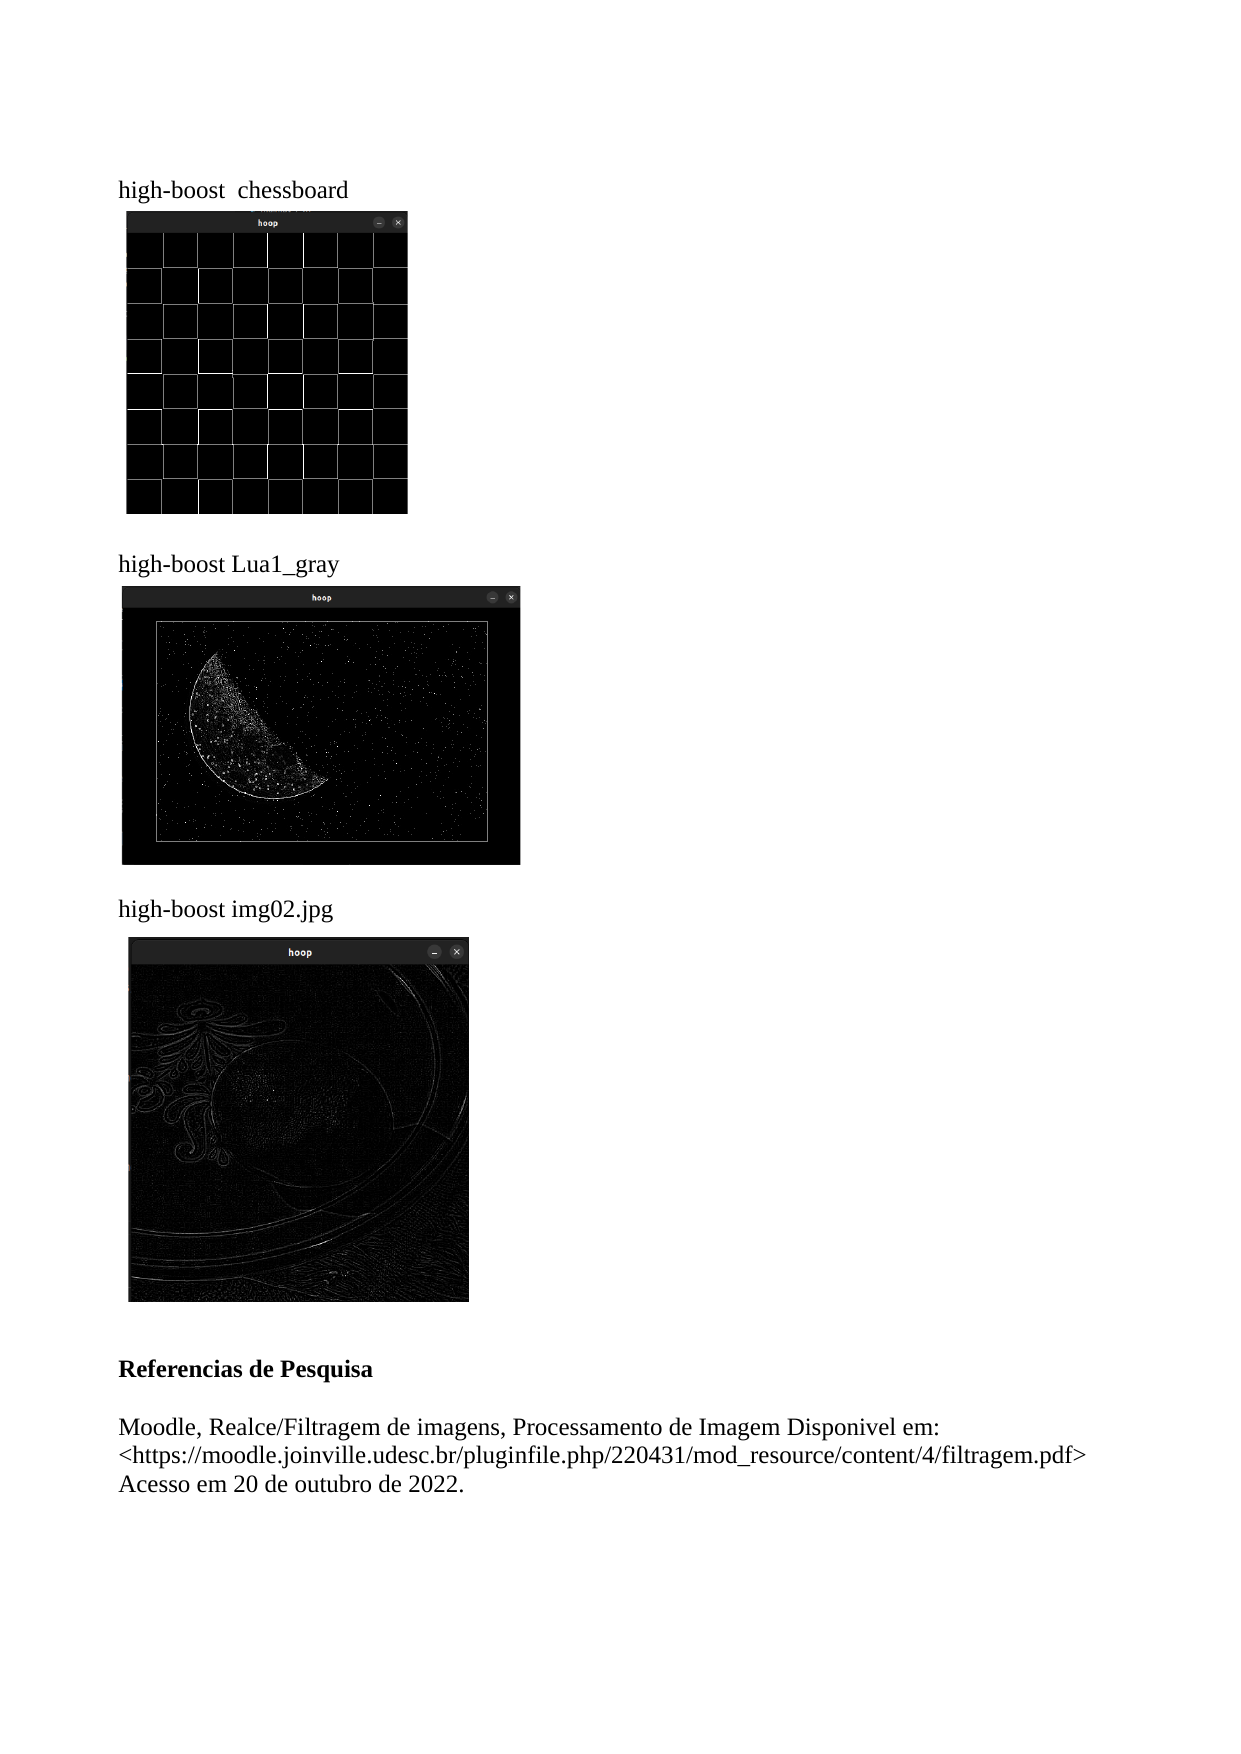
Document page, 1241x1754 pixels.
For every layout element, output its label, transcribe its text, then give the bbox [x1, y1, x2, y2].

text high-boost chessboard [118, 176, 1122, 204]
text Moodle, Realce/Filtragem de imagens, Processamento de Imagem Disponivel em: <https://moodle.joinville.udesc.br/pluginfile.php/220431/mod_resource/content/4/filtragem.pdf> Acesso em 20 de outubro de 2022. [118, 1412, 1122, 1498]
text Referencias de Pesquisa [118, 1354, 1122, 1383]
picture [121, 586, 521, 865]
picture [128, 937, 469, 1302]
text high-boost Lua1_gray [118, 549, 1122, 578]
picture [126, 211, 408, 514]
text high-boost img02.jpg [118, 894, 1122, 923]
